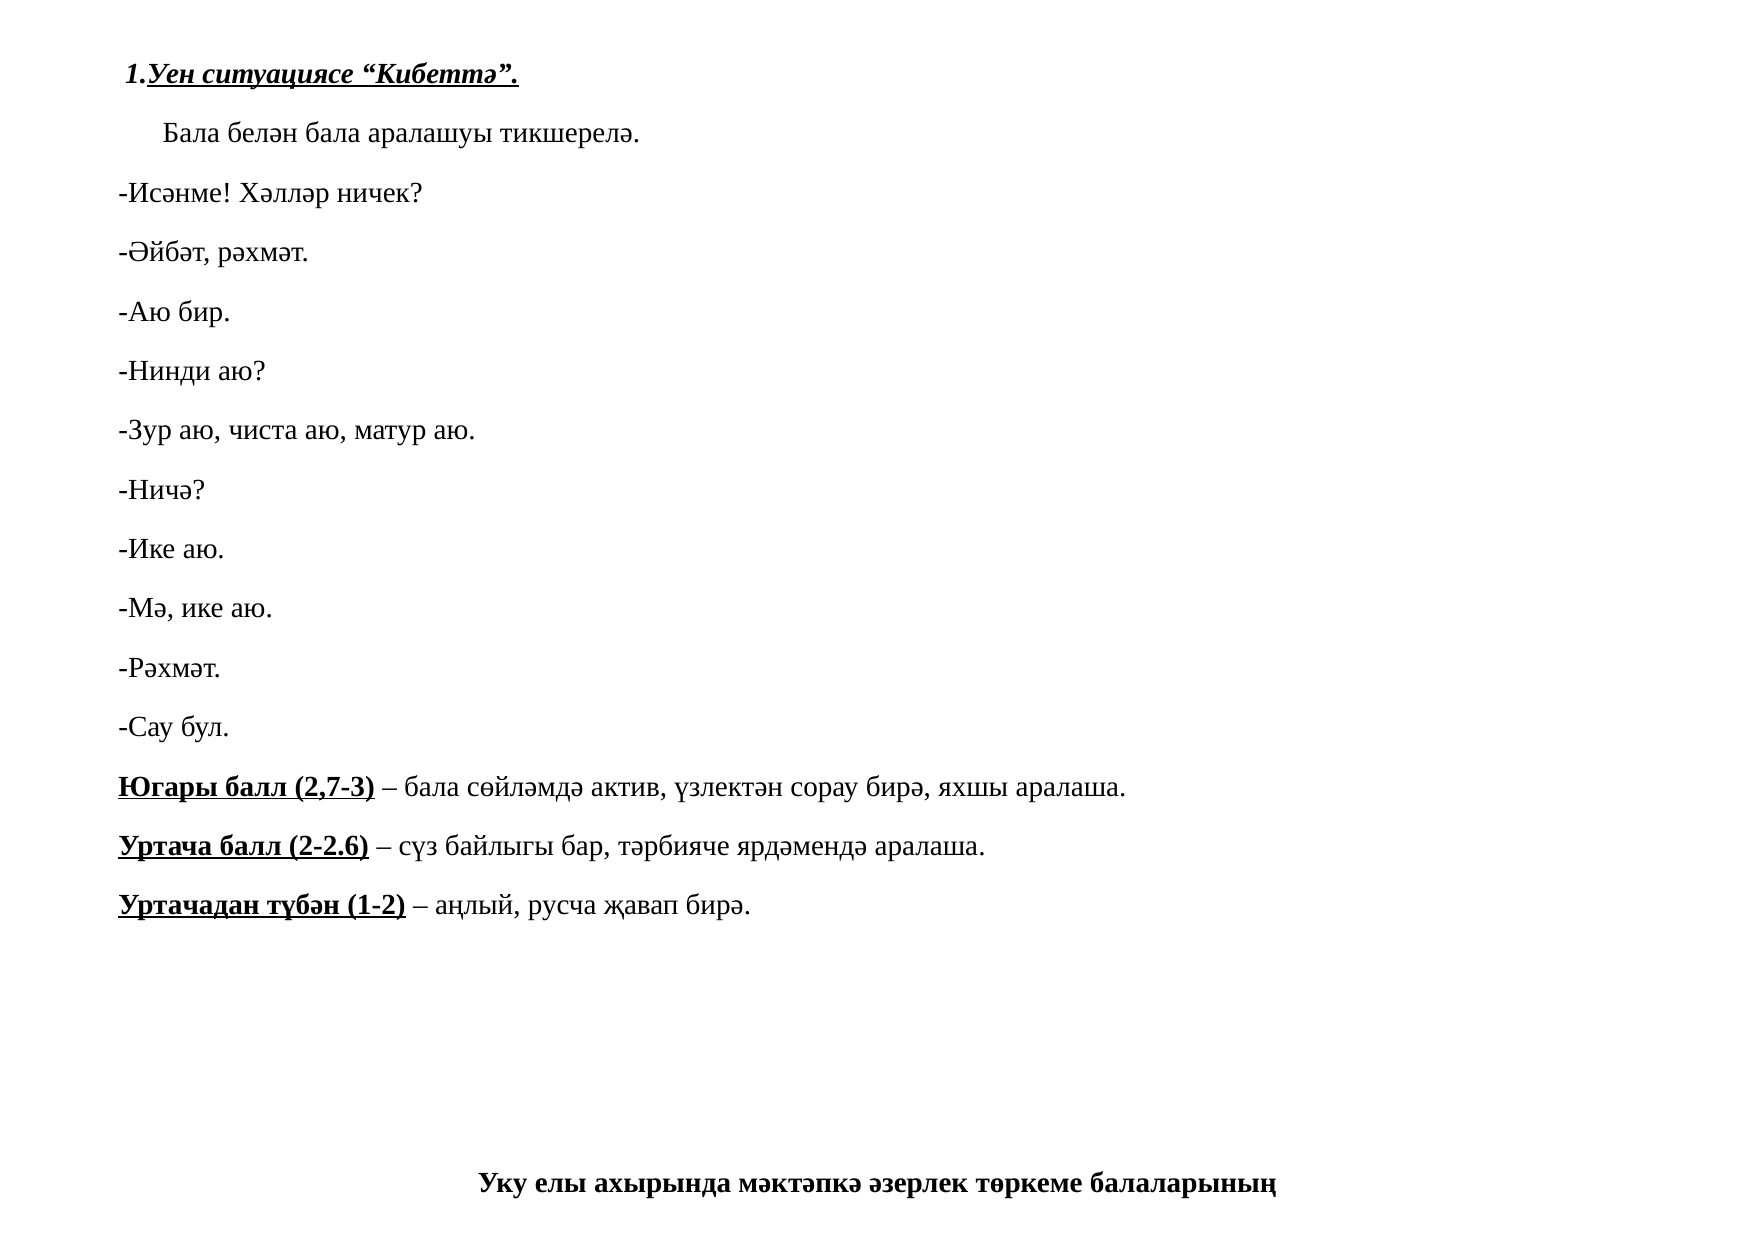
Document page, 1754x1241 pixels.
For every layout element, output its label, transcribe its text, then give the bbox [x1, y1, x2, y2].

text Бала белән бала аралашуы тикшерелә. [162, 116, 1636, 149]
list Ничә? [118, 472, 1636, 505]
list Аю бир. [118, 294, 1636, 327]
list Исәнме! Хәлләр ничек? [118, 175, 1636, 208]
text Югары балл (2,7-3) – бала сөйләмдә актив, үзлектән сорау бирә, яхшы аралаша. [118, 769, 1636, 802]
list Зур аю, чиста аю, матур аю. [118, 412, 1636, 446]
list Рәхмәт. [118, 650, 1636, 683]
list Уен ситуациясе “Кибеттә”. [125, 56, 1636, 90]
text Уртача балл (2-2.6) – сүз байлыгы бар, тәрбияче ярдәмендә аралаша. [118, 828, 1636, 862]
list Әйбәт, рәхмәт. [118, 234, 1636, 268]
text Уртачадан түбән (1-2) – аңлый, русча җавап бирә. [118, 887, 1636, 921]
list Ике аю. [118, 531, 1636, 565]
list Сау бул. [118, 709, 1636, 743]
list Мә, ике аю. [118, 591, 1636, 624]
list Нинди аю? [118, 353, 1636, 387]
text Уку елы ахырында мәктәпкә әзерлек төркеме балаларының [118, 1165, 1636, 1198]
